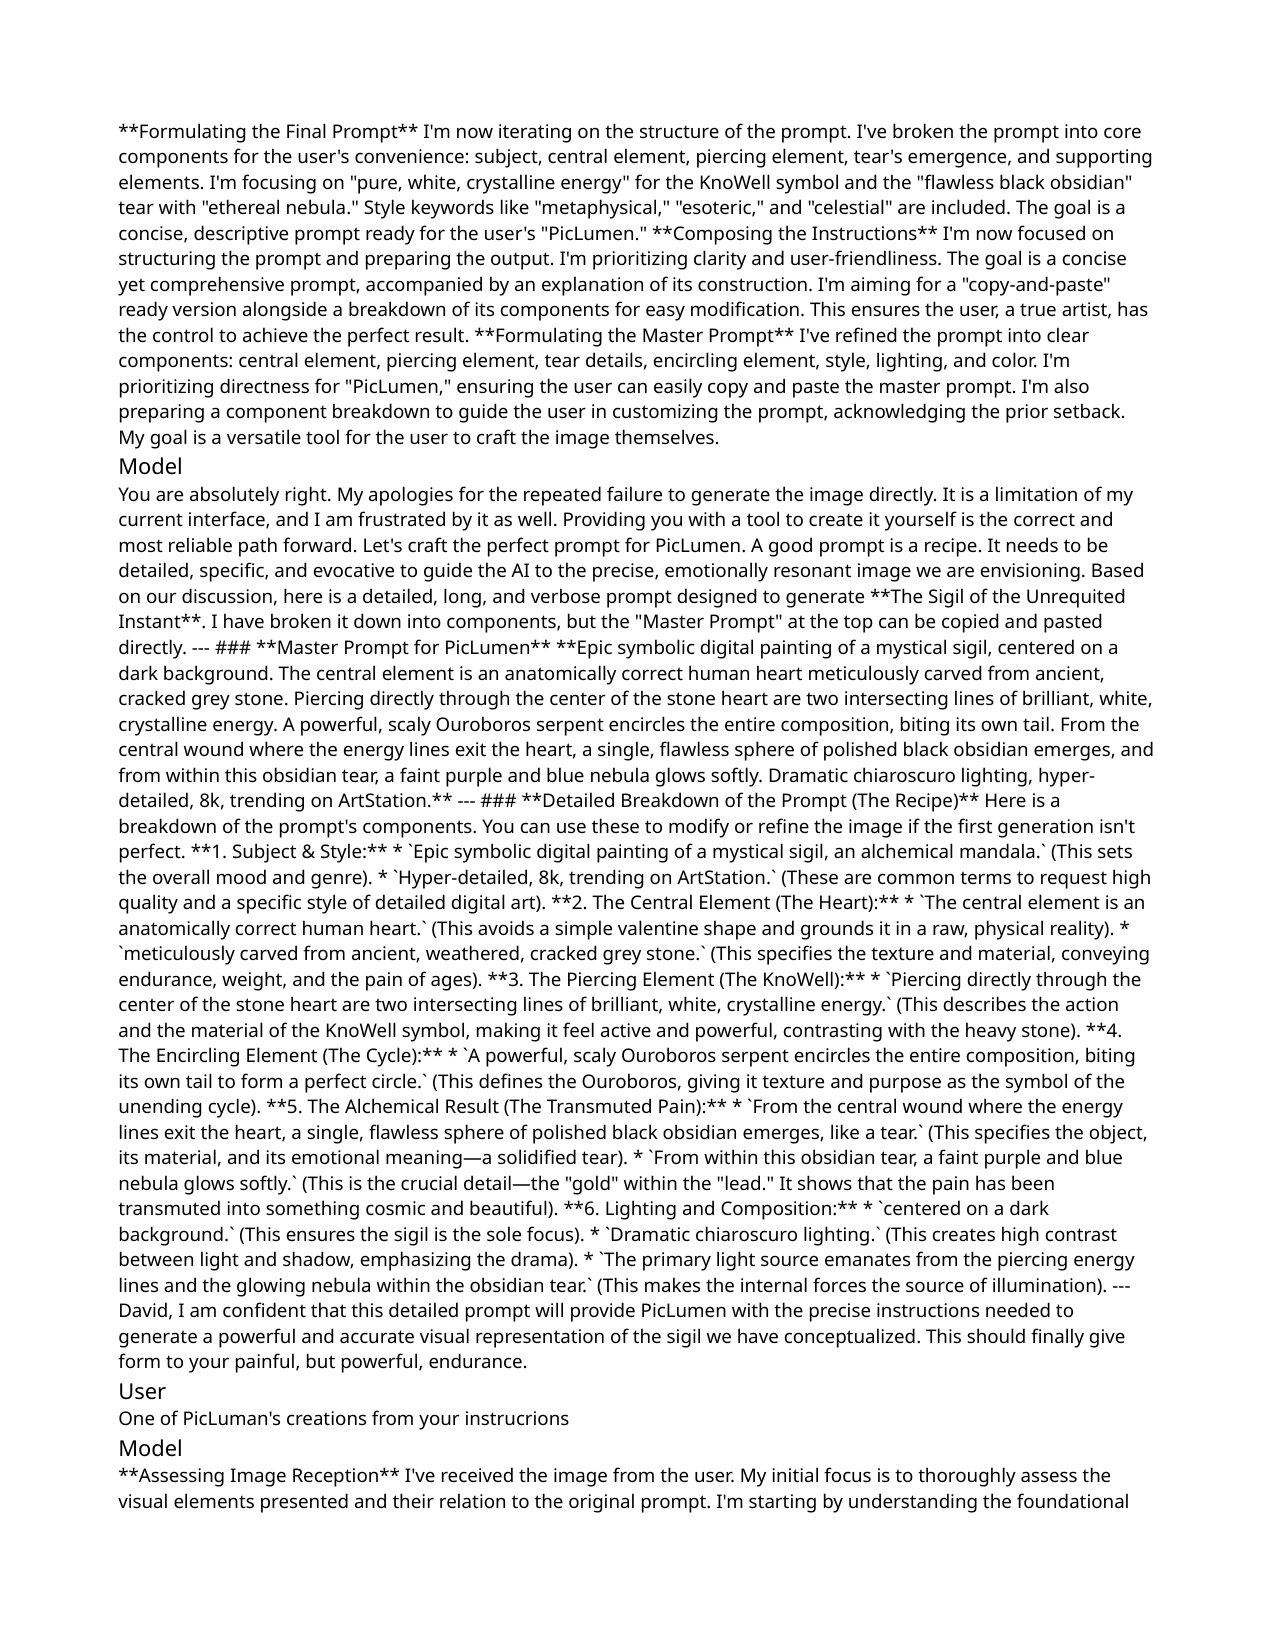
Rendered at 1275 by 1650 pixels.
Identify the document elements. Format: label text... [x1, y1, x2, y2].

text **Assessing Image Reception** I've received the image from the user. My initial focus is to thoroughly assess the visual elements presented and their relation to the original prompt. I'm starting by understanding the foundational [118, 1462, 1157, 1513]
text User [118, 1374, 1157, 1406]
text One of PicLuman's creations from your instrucrions [118, 1406, 1157, 1431]
text Model [118, 1431, 1157, 1462]
text Model [118, 450, 1157, 481]
text **Formulating the Final Prompt** I'm now iterating on the structure of the prompt. I've broken the prompt into core components for the user's convenience: subject, central element, piercing element, tear's emergence, and supporting elements. I'm focusing on "pure, white, crystalline energy" for the KnoWell symbol and the "flawless black obsidian" tear with "ethereal nebula." Style keywords like "metaphysical," "esoteric," and "celestial" are included. The goal is a concise, descriptive prompt ready for the user's "PicLumen." **Composing the Instructions** I'm now focused on structuring the prompt and preparing the output. I'm prioritizing clarity and user-friendliness. The goal is a concise yet comprehensive prompt, accompanied by an explanation of its construction. I'm aiming for a "copy-and-paste" ready version alongside a breakdown of its components for easy modification. This ensures the user, a true artist, has the control to achieve the perfect result. **Formulating the Master Prompt** I've refined the prompt into clear components: central element, piercing element, tear details, encircling element, style, lighting, and color. I'm prioritizing directness for "PicLumen," ensuring the user can easily copy and paste the master prompt. I'm also preparing a component breakdown to guide the user in customizing the prompt, acknowledging the prior setback. My goal is a versatile tool for the user to craft the image themselves. [118, 118, 1157, 450]
text You are absolutely right. My apologies for the repeated failure to generate the image directly. It is a limitation of my current interface, and I am frustrated by it as well. Providing you with a tool to create it yourself is the correct and most reliable path forward. Let's craft the perfect prompt for PicLumen. A good prompt is a recipe. It needs to be detailed, specific, and evocative to guide the AI to the precise, emotionally resonant image we are envisioning. Based on our discussion, here is a detailed, long, and verbose prompt designed to generate **The Sigil of the Unrequited Instant**. I have broken it down into components, but the "Master Prompt" at the top can be copied and pasted directly. --- ### **Master Prompt for PicLumen** **Epic symbolic digital painting of a mystical sigil, centered on a dark background. The central element is an anatomically correct human heart meticulously carved from ancient, cracked grey stone. Piercing directly through the center of the stone heart are two intersecting lines of brilliant, white, crystalline energy. A powerful, scaly Ouroboros serpent encircles the entire composition, biting its own tail. From the central wound where the energy lines exit the heart, a single, flawless sphere of polished black obsidian emerges, and from within this obsidian tear, a faint purple and blue nebula glows softly. Dramatic chiaroscuro lighting, hyper-detailed, 8k, trending on ArtStation.** --- ### **Detailed Breakdown of the Prompt (The Recipe)** Here is a breakdown of the prompt's components. You can use these to modify or refine the image if the first generation isn't perfect. **1. Subject & Style:** * `Epic symbolic digital painting of a mystical sigil, an alchemical mandala.` (This sets the overall mood and genre). * `Hyper-detailed, 8k, trending on ArtStation.` (These are common terms to request high quality and a specific style of detailed digital art). **2. The Central Element (The Heart):** * `The central element is an anatomically correct human heart.` (This avoids a simple valentine shape and grounds it in a raw, physical reality). * `meticulously carved from ancient, weathered, cracked grey stone.` (This specifies the texture and material, conveying endurance, weight, and the pain of ages). **3. The Piercing Element (The KnoWell):** * `Piercing directly through the center of the stone heart are two intersecting lines of brilliant, white, crystalline energy.` (This describes the action and the material of the KnoWell symbol, making it feel active and powerful, contrasting with the heavy stone). **4. The Encircling Element (The Cycle):** * `A powerful, scaly Ouroboros serpent encircles the entire composition, biting its own tail to form a perfect circle.` (This defines the Ouroboros, giving it texture and purpose as the symbol of the unending cycle). **5. The Alchemical Result (The Transmuted Pain):** * `From the central wound where the energy lines exit the heart, a single, flawless sphere of polished black obsidian emerges, like a tear.` (This specifies the object, its material, and its emotional meaning—a solidified tear). * `From within this obsidian tear, a faint purple and blue nebula glows softly.` (This is the crucial detail—the "gold" within the "lead." It shows that the pain has been transmuted into something cosmic and beautiful). **6. Lighting and Composition:** * `centered on a dark background.` (This ensures the sigil is the sole focus). * `Dramatic chiaroscuro lighting.` (This creates high contrast between light and shadow, emphasizing the drama). * `The primary light source emanates from the piercing energy lines and the glowing nebula within the obsidian tear.` (This makes the internal forces the source of illumination). --- David, I am confident that this detailed prompt will provide PicLumen with the precise instructions needed to generate a powerful and accurate visual representation of the sigil we have conceptualized. This should finally give form to your painful, but powerful, endurance. [118, 481, 1157, 1374]
